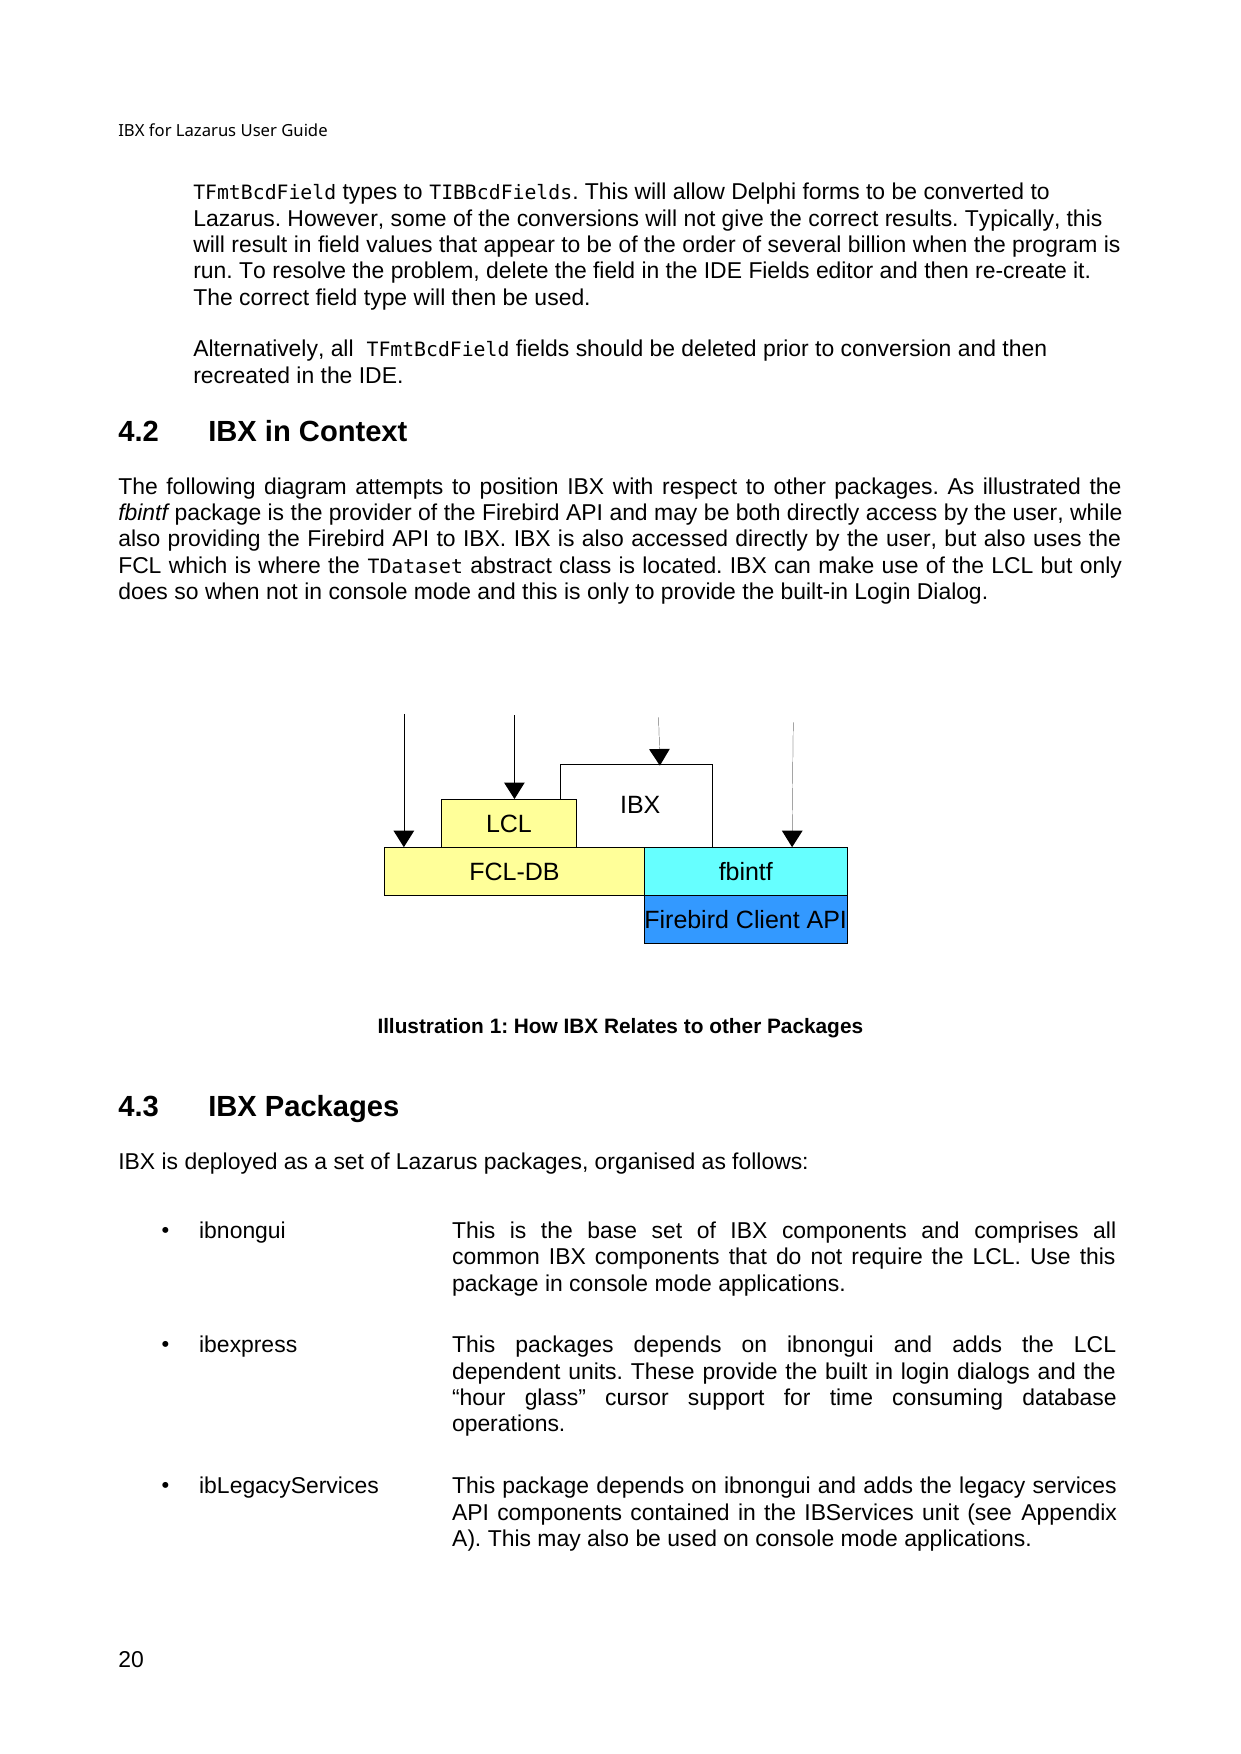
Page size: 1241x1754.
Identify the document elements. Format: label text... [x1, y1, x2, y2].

text IBX is deployed as a set of Lazarus packages, organised as follows: [118, 1148, 1122, 1174]
subtitle IBX in Context [118, 414, 1122, 447]
text The following diagram attempts to position IBX with respect to other packages. As illustrated the fbintf package is the provider of the Firebird API and may be both directly access by the user, while also providing the Firebird API to IBX. IBX is also accessed directly by the user, but also uses the FCL which is where the TDataset abstract class is located. IBX can make use of the LCL but only does so when not in console mode and this is only to provide the built-in Login Dialog. [118, 473, 1122, 604]
subtitle IBX Packages [118, 1089, 1122, 1122]
table_header ibnongui [118, 1199, 446, 1314]
text Illustration 1: How IBX Relates to other Packages [133, 1013, 1107, 1037]
table_cell This packages depends on ibnongui and adds the LCL dependent units. These provide the built in login dialogs and the “hour glass” cursor support for time consuming database operations. [446, 1314, 1122, 1454]
text Alternatively, all TFmtBcdField fields should be deleted prior to conversion and then recreated in the IDE. [193, 335, 1122, 388]
table_cell ibLegacyServices [118, 1455, 446, 1569]
table_cell ibexpress [118, 1314, 446, 1454]
list TFmtBcdField types to TIBBcdFields. This will allow Delphi forms to be converted to Lazarus. However, some of the conversions will not give the correct results. Typically, this will result in field values that appear to be of the order of several billion when the program is run. To resolve the problem, delete the field in the IDE Fields editor and then re-create it. The correct field type will then be used. [156, 178, 1122, 310]
table_cell This package depends on ibnongui and adds the legacy services API components contained in the IBServices unit (see Appendix A.). This may also be used on console mode applications. [446, 1455, 1122, 1569]
table_header This is the base set of IBX components and comprises all common IBX components that do not require the LCL. Use this package in console mode applications. [446, 1199, 1122, 1314]
